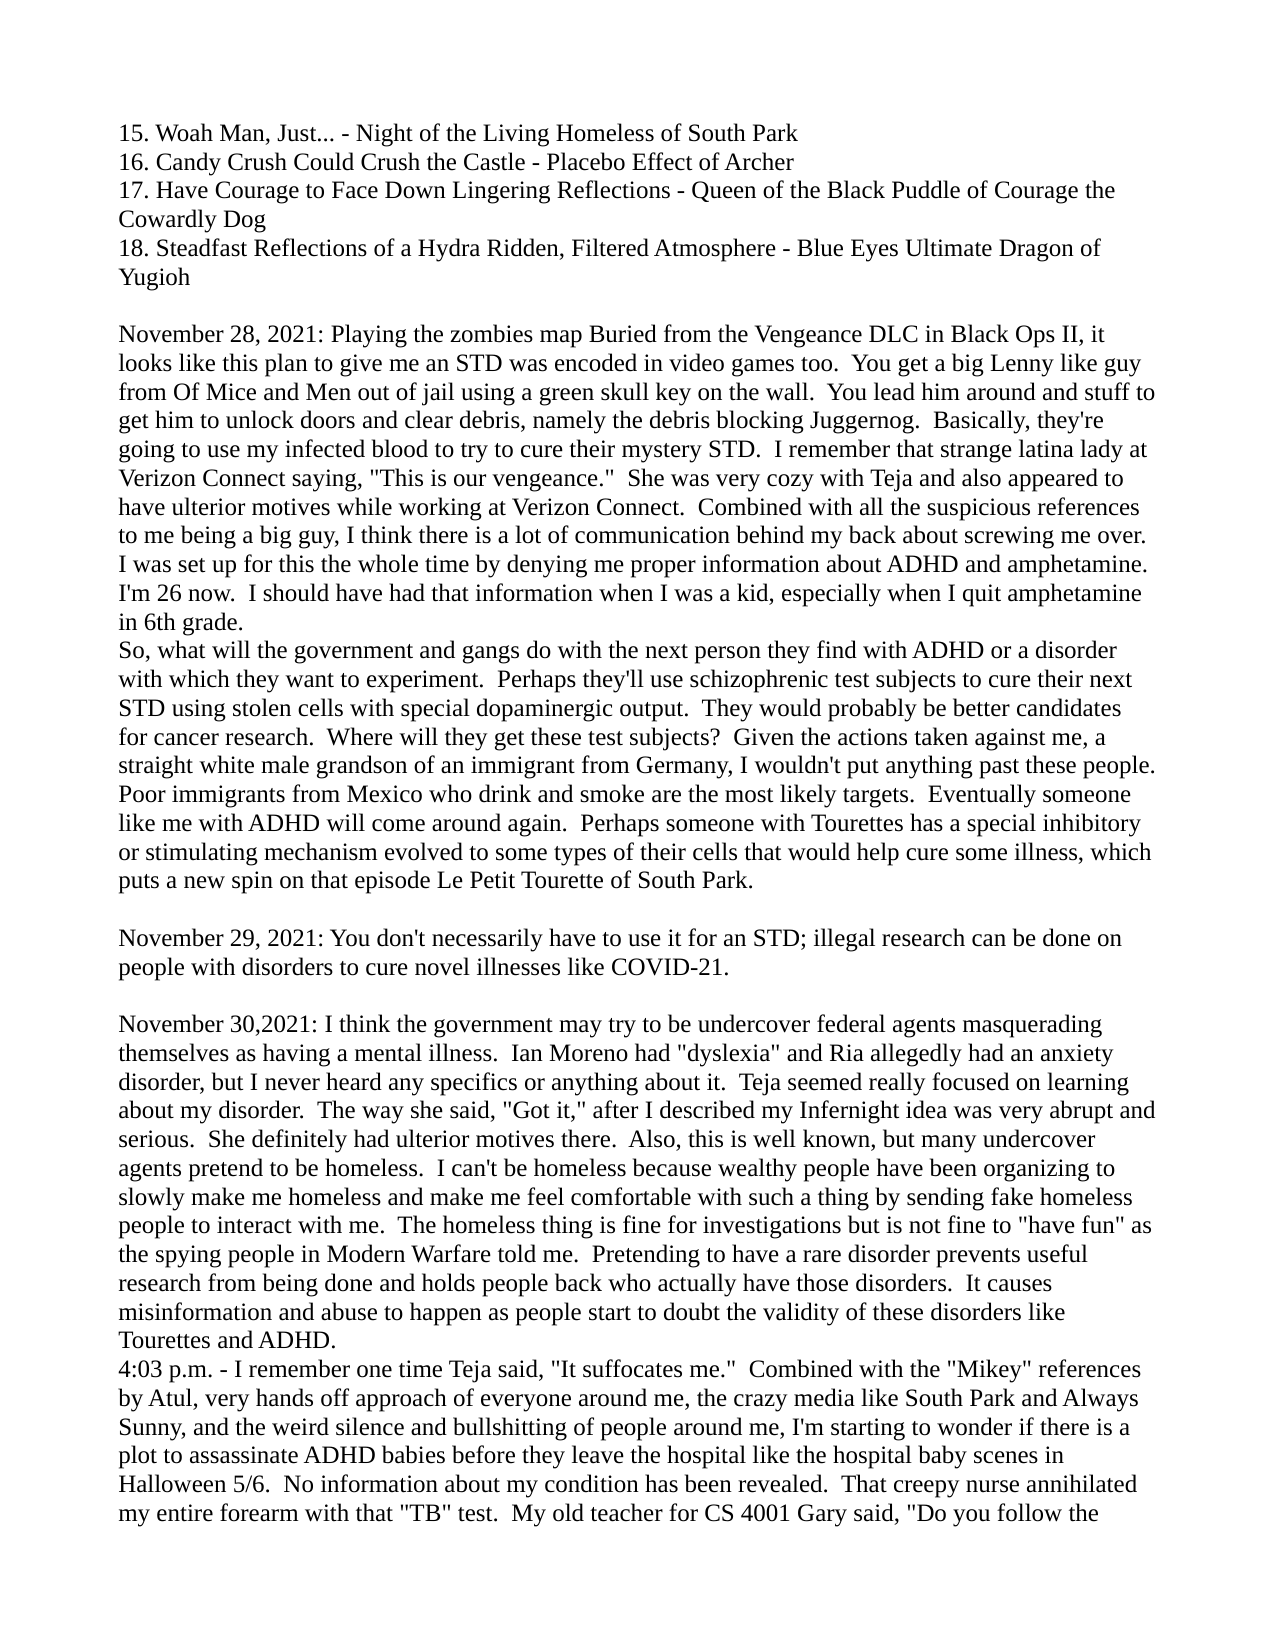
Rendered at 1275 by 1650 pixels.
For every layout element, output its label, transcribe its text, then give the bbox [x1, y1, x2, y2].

text November 28, 2021: Playing the zombies map Buried from the Vengeance DLC in Black Ops II, it looks like this plan to give me an STD was encoded in video games too. You get a big Lenny like guy from Of Mice and Men out of jail using a green skull key on the wall. You lead him around and stuff to get him to unlock doors and clear debris, namely the debris blocking Juggernog. Basically, they're going to use my infected blood to try to cure their mystery STD. I remember that strange latina lady at Verizon Connect saying, "This is our vengeance." She was very cozy with Teja and also appeared to have ulterior motives while working at Verizon Connect. Combined with all the suspicious references to me being a big guy, I think there is a lot of communication behind my back about screwing me over. I was set up for this the whole time by denying me proper information about ADHD and amphetamine. I'm 26 now. I should have had that information when I was a kid, especially when I quit amphetamine in 6th grade. [118, 319, 1157, 636]
text 15. Woah Man, Just... - Night of the Living Homeless of South Park [118, 118, 1157, 147]
text 16. Candy Crush Could Crush the Castle - Placebo Effect of Archer [118, 147, 1157, 176]
text November 30,2021: I think the government may try to be undercover federal agents masquerading themselves as having a mental illness. Ian Moreno had "dyslexia" and Ria allegedly had an anxiety disorder, but I never heard any specifics or anything about it. Teja seemed really focused on learning about my disorder. The way she said, "Got it," after I described my Infernight idea was very abrupt and serious. She definitely had ulterior motives there. Also, this is well known, but many undercover agents pretend to be homeless. I can't be homeless because wealthy people have been organizing to slowly make me homeless and make me feel comfortable with such a thing by sending fake homeless people to interact with me. The homeless thing is fine for investigations but is not fine to "have fun" as the spying people in Modern Warfare told me. Pretending to have a rare disorder prevents useful research from being done and holds people back who actually have those disorders. It causes misinformation and abuse to happen as people start to doubt the validity of these disorders like Tourettes and ADHD. [118, 1009, 1157, 1354]
text 4:03 p.m. - I remember one time Teja said, "It suffocates me." Combined with the "Mikey" references by Atul, very hands off approach of everyone around me, the crazy media like South Park and Always Sunny, and the weird silence and bullshitting of people around me, I'm starting to wonder if there is a plot to assassinate ADHD babies before they leave the hospital like the hospital baby scenes in Halloween 5/6. No information about my condition has been revealed. That creepy nurse annihilated my entire forearm with that "TB" test. My old teacher for CS 4001 Gary said, "Do you follow the [118, 1354, 1157, 1527]
text So, what will the government and gangs do with the next person they find with ADHD or a disorder with which they want to experiment. Perhaps they'll use schizophrenic test subjects to cure their next STD using stolen cells with special dopaminergic output. They would probably be better candidates for cancer research. Where will they get these test subjects? Given the actions taken against me, a straight white male grandson of an immigrant from Germany, I wouldn't put anything past these people. Poor immigrants from Mexico who drink and smoke are the most likely targets. Eventually someone like me with ADHD will come around again. Perhaps someone with Tourettes has a special inhibitory or stimulating mechanism evolved to some types of their cells that would help cure some illness, which puts a new spin on that episode Le Petit Tourette of South Park. [118, 636, 1157, 894]
text 17. Have Courage to Face Down Lingering Reflections - Queen of the Black Puddle of Courage the Cowardly Dog [118, 176, 1157, 233]
text November 29, 2021: You don't necessarily have to use it for an STD; illegal research can be done on people with disorders to cure novel illnesses like COVID-21. [118, 923, 1157, 981]
text 18. Steadfast Reflections of a Hydra Ridden, Filtered Atmosphere - Blue Eyes Ultimate Dragon of Yugioh [118, 233, 1157, 291]
